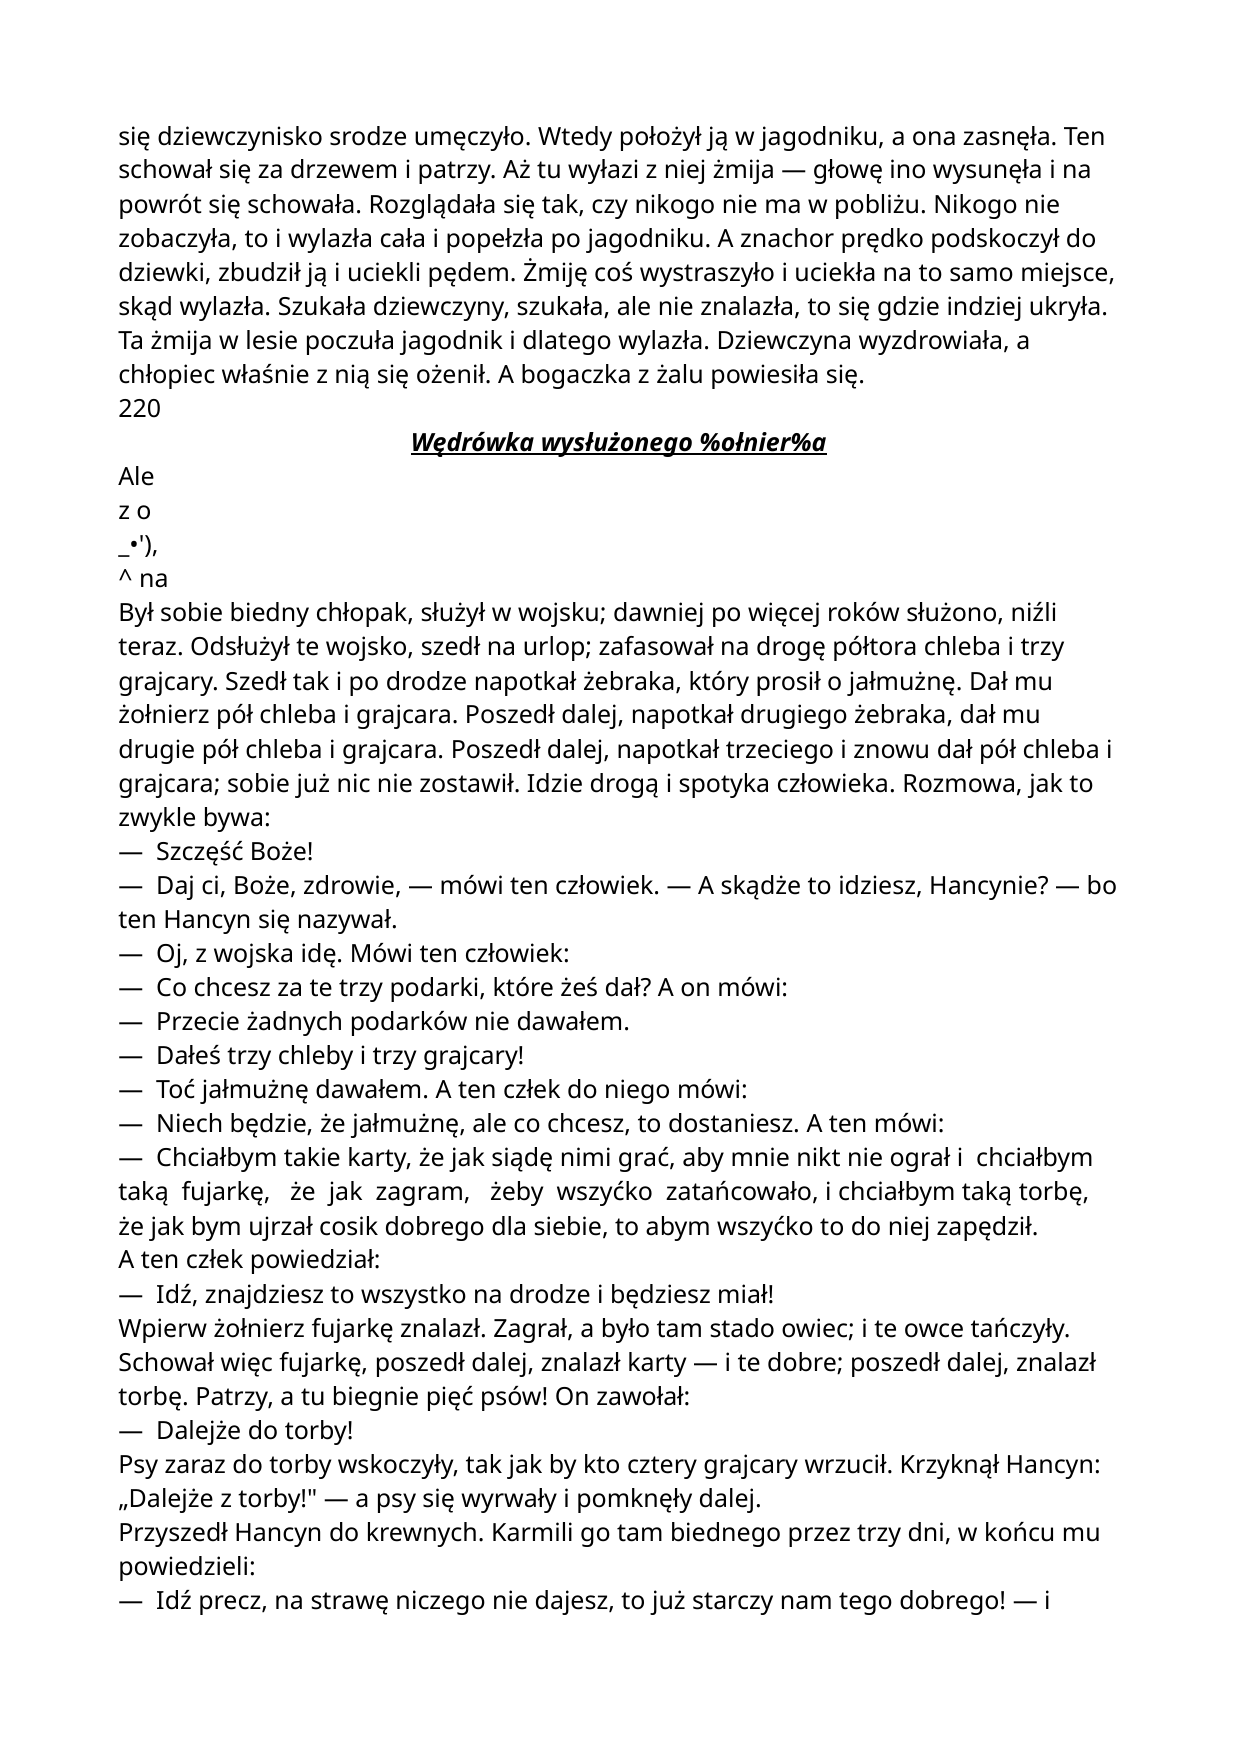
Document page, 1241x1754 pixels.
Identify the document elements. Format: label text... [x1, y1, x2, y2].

text A ten człek powiedział: [118, 1242, 1122, 1276]
text — Chciałbym takie karty, że jak siądę nimi grać, aby mnie nikt nie ograł i chciałbym taką fujarkę, że jak zagram, żeby wszyćko zatańcowało, i chciałbym taką torbę, że jak bym ujrzał cosik dobrego dla siebie, to abym wszyćko to do niej zapędził. [118, 1140, 1122, 1242]
text Ale [118, 459, 1122, 493]
text — Toć jałmużnę dawałem. A ten człek do niego mówi: [118, 1072, 1122, 1106]
text _•'), [118, 527, 1122, 561]
text ^ na [118, 561, 1122, 595]
text — Idź, znajdziesz to wszystko na drodze i będziesz miał! [118, 1276, 1122, 1310]
text 220 [118, 391, 1122, 425]
text — Niech będzie, że jałmużnę, ale co chcesz, to dostaniesz. A ten mówi: [118, 1106, 1122, 1140]
text Ta żmija w lesie poczuła jagodnik i dlatego wylazła. Dziewczyna wyzdrowiała, a chłopiec właśnie z nią się ożenił. A bogaczka z żalu powiesiła się. [118, 322, 1122, 391]
text — Dalejże do torby! [118, 1412, 1122, 1447]
text — Daj ci, Boże, zdrowie, — mówi ten człowiek. — A skądże to idziesz, Hancynie? — bo ten Hancyn się nazywał. [118, 867, 1122, 936]
text — Szczęść Boże! [118, 833, 1122, 867]
text Psy zaraz do torby wskoczyły, tak jak by kto cztery grajcary wrzucił. Krzyknął Hancyn: „Dalejże z torby!" — a psy się wyrwały i pomknęły dalej. [118, 1447, 1122, 1515]
text — Co chcesz za te trzy podarki, które żeś dał? A on mówi: [118, 970, 1122, 1004]
text — Idź precz, na strawę niczego nie dajesz, to już starczy nam tego dobrego! — i [118, 1583, 1122, 1617]
text Wpierw żołnierz fujarkę znalazł. Zagrał, a było tam stado owiec; i te owce tańczyły. Schował więc fujarkę, poszedł dalej, znalazł karty — i te dobre; poszedł dalej, znalazł torbę. Patrzy, a tu biegnie pięć psów! On zawołał: [118, 1310, 1122, 1412]
text — Przecie żadnych podarków nie dawałem. [118, 1004, 1122, 1038]
text Przyszedł Hancyn do krewnych. Karmili go tam biednego przez trzy dni, w końcu mu powiedzieli: [118, 1515, 1122, 1583]
text Wędrówka wysłużonego %ołnier%a [118, 425, 1122, 459]
text się dziewczynisko srodze umęczyło. Wtedy położył ją w jagodniku, a ona zasnęła. Ten schował się za drzewem i patrzy. Aż tu wyłazi z niej żmija — głowę ino wysunęła i na powrót się schowała. Rozglądała się tak, czy nikogo nie ma w pobliżu. Nikogo nie zobaczyła, to i wylazła cała i popełzła po jagodniku. A znachor prędko podskoczył do dziewki, zbudził ją i uciekli pędem. Żmiję coś wystraszyło i uciekła na to samo miejsce, skąd wylazła. Szukała dziewczyny, szukała, ale nie znalazła, to się gdzie indziej ukryła. [118, 118, 1122, 322]
text — Oj, z wojska idę. Mówi ten człowiek: [118, 936, 1122, 970]
text z o [118, 493, 1122, 527]
text — Dałeś trzy chleby i trzy grajcary! [118, 1038, 1122, 1072]
text Był sobie biedny chłopak, służył w wojsku; dawniej po więcej roków służono, niźli teraz. Odsłużył te wojsko, szedł na urlop; zafasował na drogę półtora chleba i trzy grajcary. Szedł tak i po drodze napotkał żebraka, który prosił o jałmużnę. Dał mu żołnierz pół chleba i grajcara. Poszedł dalej, napotkał drugiego żebraka, dał mu drugie pół chleba i grajcara. Poszedł dalej, napotkał trzeciego i znowu dał pół chleba i grajcara; sobie już nic nie zostawił. Idzie drogą i spotyka człowieka. Rozmowa, jak to zwykle bywa: [118, 595, 1122, 833]
